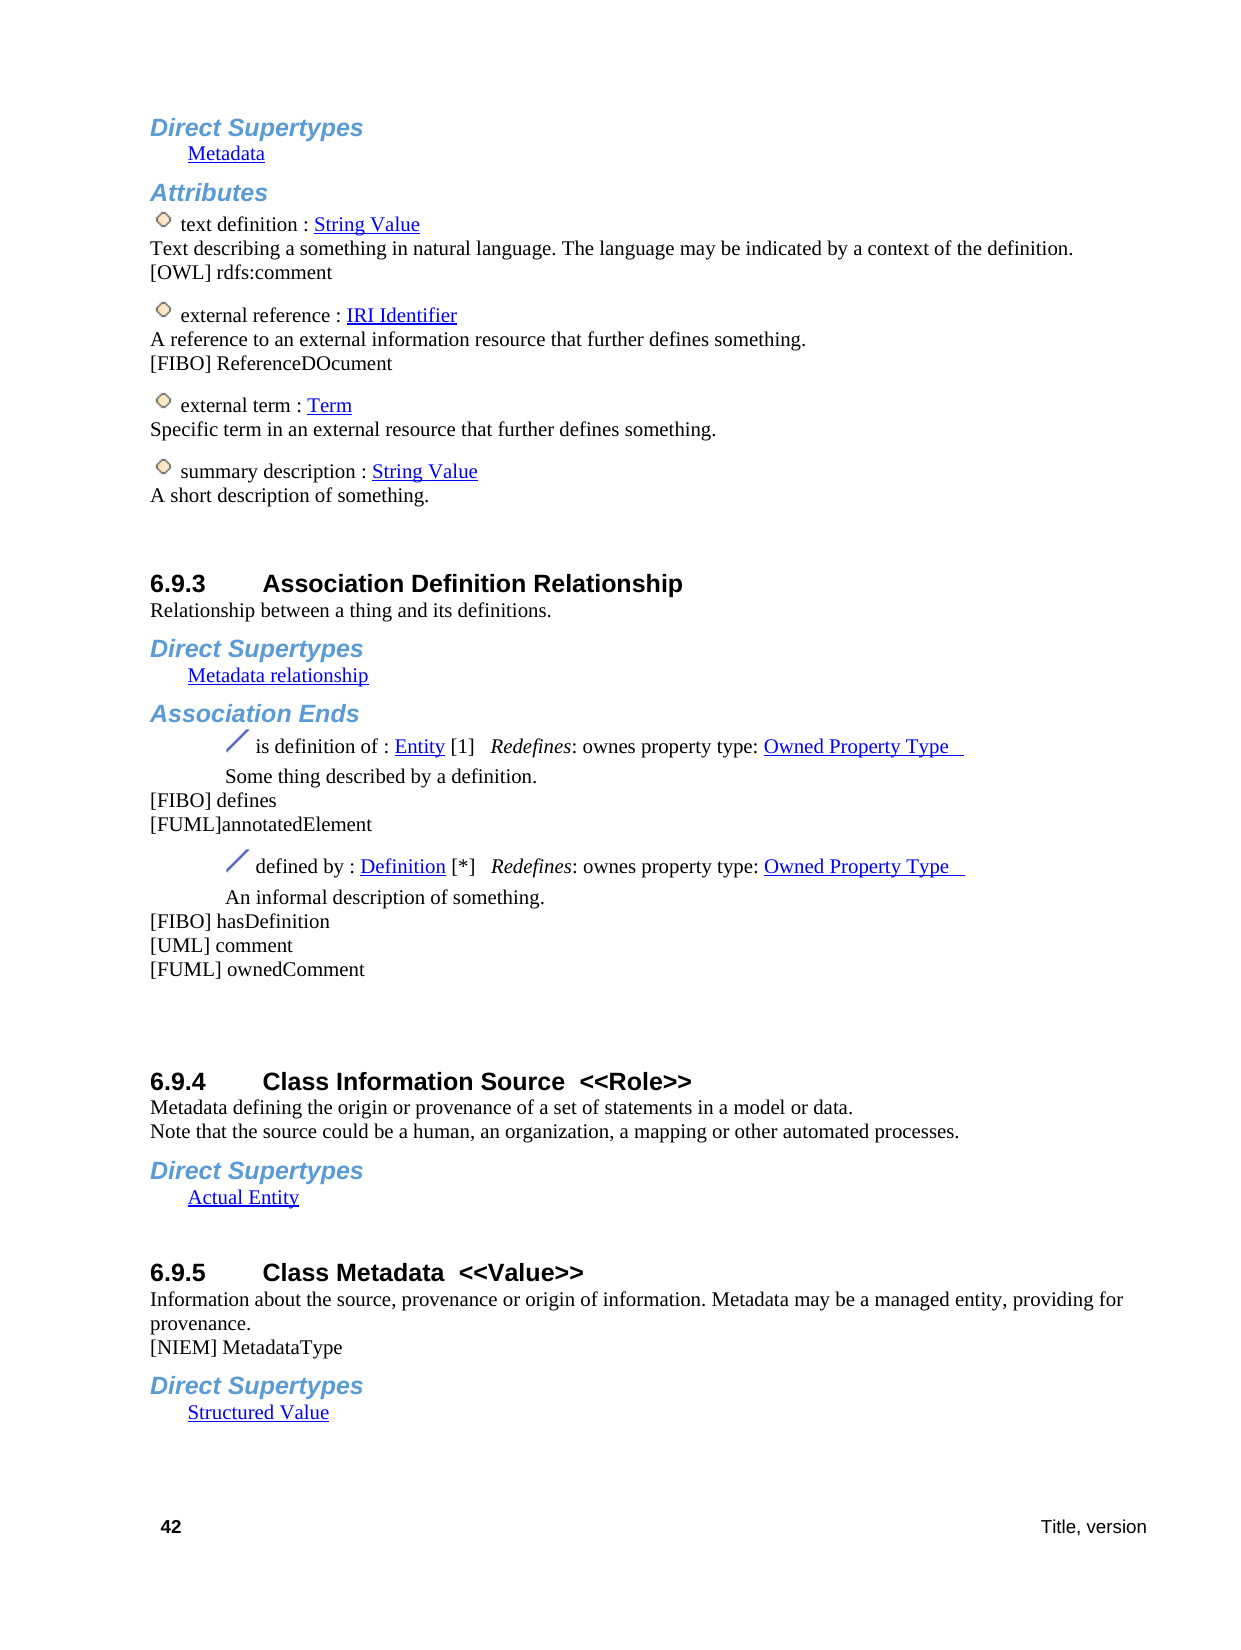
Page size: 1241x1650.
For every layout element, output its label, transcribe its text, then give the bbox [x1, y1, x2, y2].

text Text describing a something in natural language. The language may be indicated by a context of the definition. [OWL] rdfs:comment [150, 236, 1165, 284]
text Metadata defining the origin or provenance of a set of statements in a model or data. Note that the source could be a human, an organization, a mapping or other automated processes. [150, 1095, 1165, 1143]
text Some thing described by a definition. [FIBO] defines [FUML]annotatedElement [150, 764, 1165, 836]
subtitle Direct Supertypes [150, 112, 1165, 141]
subtitle Association Definition Relationship [150, 569, 1165, 597]
text Relationship between a thing and its definitions. [150, 597, 1165, 622]
text summary description : String Value [150, 453, 1165, 483]
picture [150, 387, 176, 413]
text Specific term in an external resource that further defines something. [150, 417, 1165, 441]
picture [225, 848, 251, 874]
text Actual Entity [187, 1185, 1165, 1209]
subtitle Association Ends [150, 699, 1165, 728]
text Structured Value [187, 1400, 1165, 1424]
picture [150, 206, 176, 232]
text A reference to an external information resource that further defines something. [FIBO] ReferenceDOcument [150, 327, 1165, 375]
text Information about the source, provenance or origin of information. Metadata may be a managed entity, providing for provenance. [NIEM] MetadataType [150, 1287, 1165, 1359]
text Metadata relationship [187, 663, 1165, 687]
picture [150, 296, 176, 322]
subtitle Direct Supertypes [150, 1371, 1165, 1400]
subtitle Class Information Source <<Role>> [150, 1067, 1165, 1095]
text defined by : Definition [*] Redefines: ownes property type: Owned Property Type [150, 849, 1165, 878]
subtitle Attributes [150, 178, 1165, 207]
subtitle Direct Supertypes [150, 634, 1165, 663]
text external reference : IRI Identifier [150, 297, 1165, 327]
picture [225, 728, 251, 754]
text An informal description of something. [FIBO] hasDefinition [UML] comment [FUML] ownedComment [150, 885, 1165, 1005]
subtitle Class Metadata <<Value>> [150, 1258, 1165, 1287]
text Metadata [187, 141, 1165, 165]
text is definition of : Entity [1] Redefines: ownes property type: Owned Property Type [150, 728, 1165, 758]
text A short description of something. [150, 483, 1165, 507]
subtitle Direct Supertypes [150, 1156, 1165, 1185]
text external term : Term [150, 387, 1165, 417]
picture [150, 453, 176, 479]
text text definition : String Value [150, 207, 1165, 236]
